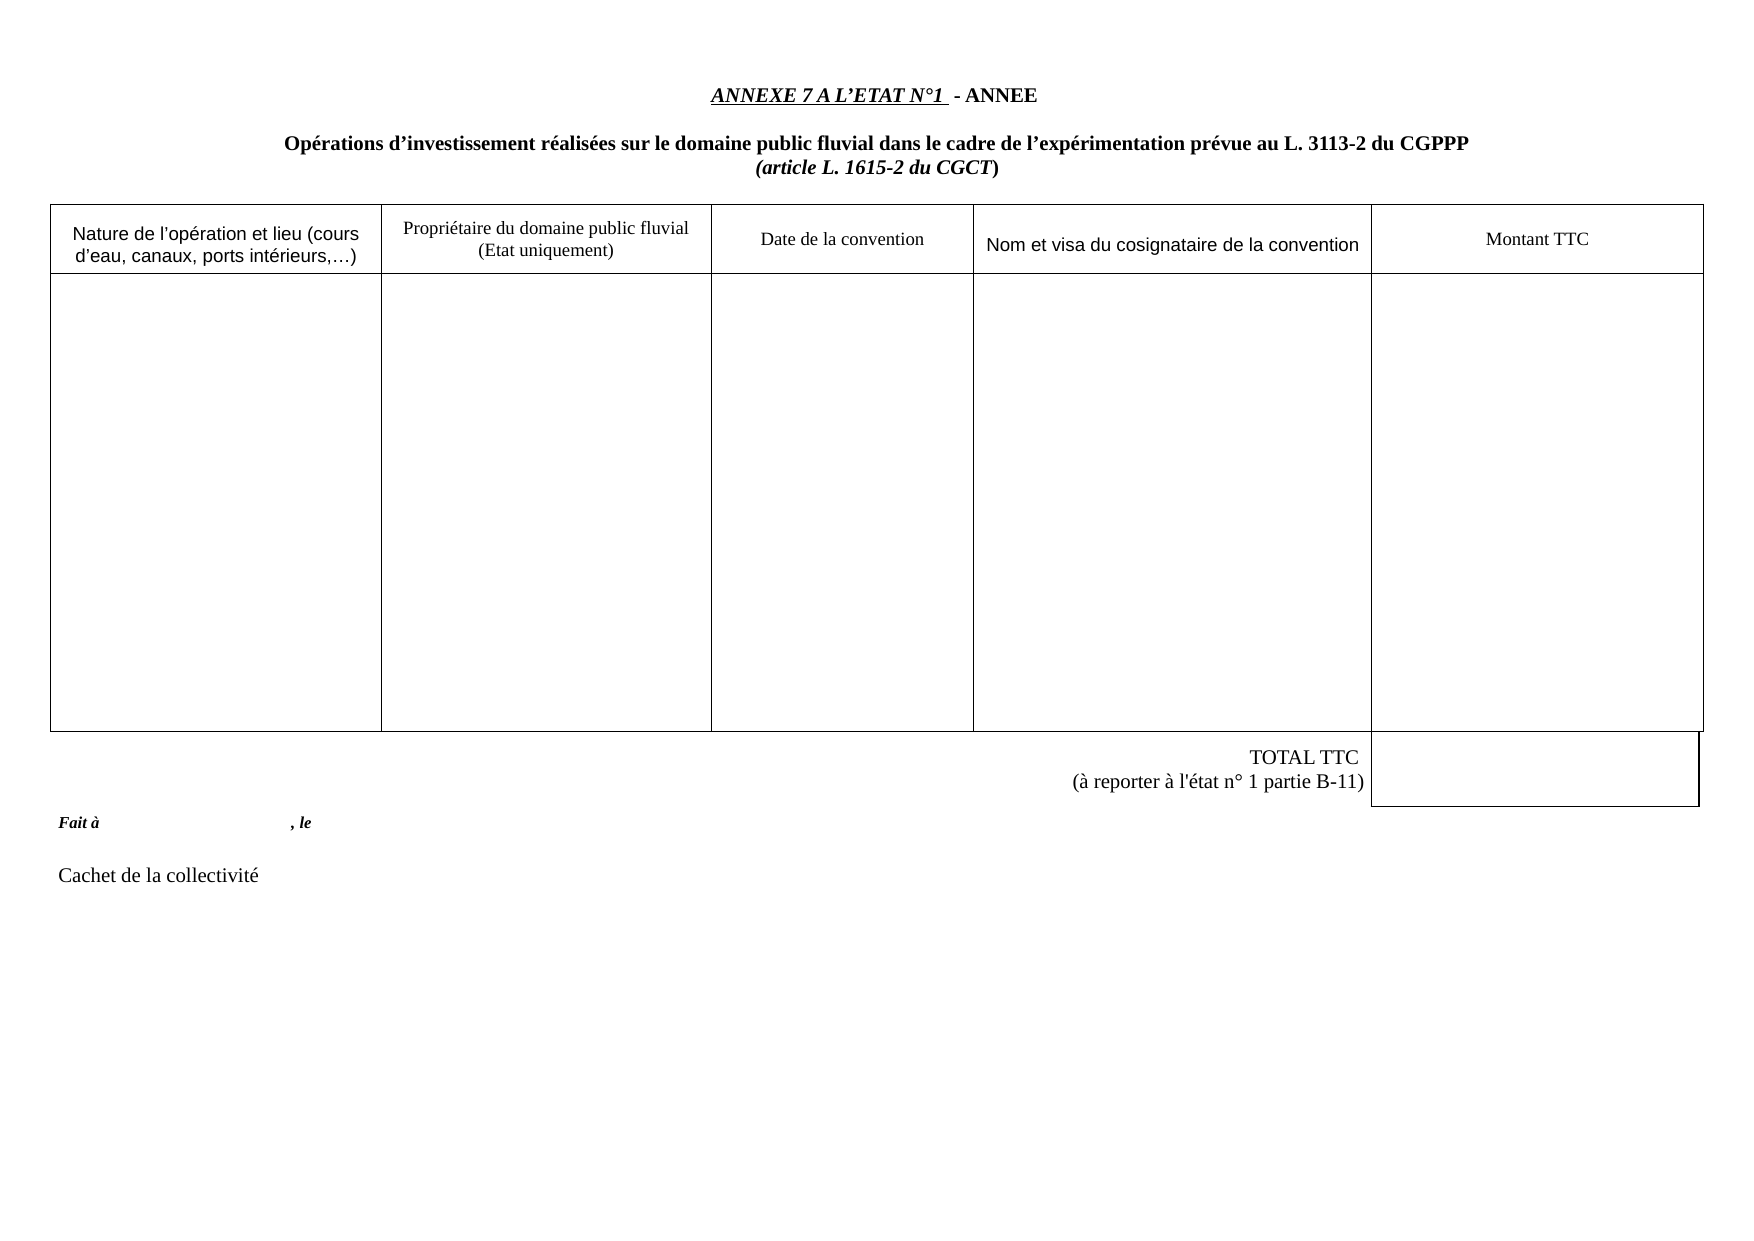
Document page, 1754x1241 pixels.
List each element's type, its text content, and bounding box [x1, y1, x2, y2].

table_cell [51, 274, 381, 731]
table_header Date de la convention [712, 205, 973, 273]
table_header Montant TTC [1372, 205, 1703, 273]
text ANNEXE 7 A L’ETAT N°1 - ANNEE [59, 83, 1695, 107]
table_cell TOTAL TTC (à reporter à l'état n° 1 partie B-11) [856, 732, 1371, 806]
table_cell [1372, 274, 1703, 731]
table_cell [712, 274, 973, 731]
table_cell [382, 274, 711, 731]
table_cell [974, 274, 1371, 731]
table_header Nature de l’opération et lieu (cours d’eau, canaux, ports intérieurs,…) [51, 205, 381, 273]
table_header Nom et visa du cosignataire de la convention [974, 205, 1371, 273]
table_cell [51, 732, 235, 806]
table_cell Fait à , le [51, 806, 1682, 839]
table_cell [1683, 839, 1703, 887]
table_header Propriétaire du domaine public fluvial (Etat uniquement) [382, 205, 711, 273]
table_cell [235, 732, 856, 806]
table_cell [1683, 806, 1703, 839]
table_cell Cachet de la collectivité [51, 839, 1682, 887]
text (article L. 1615-2 du CGCT) [59, 155, 1695, 179]
text Opérations d’investissement réalisées sur le domaine public fluvial dans le cadre de l’expérimentation prévue au L. 3113-2 du CGPPP [59, 131, 1695, 155]
table_cell [1372, 732, 1698, 806]
